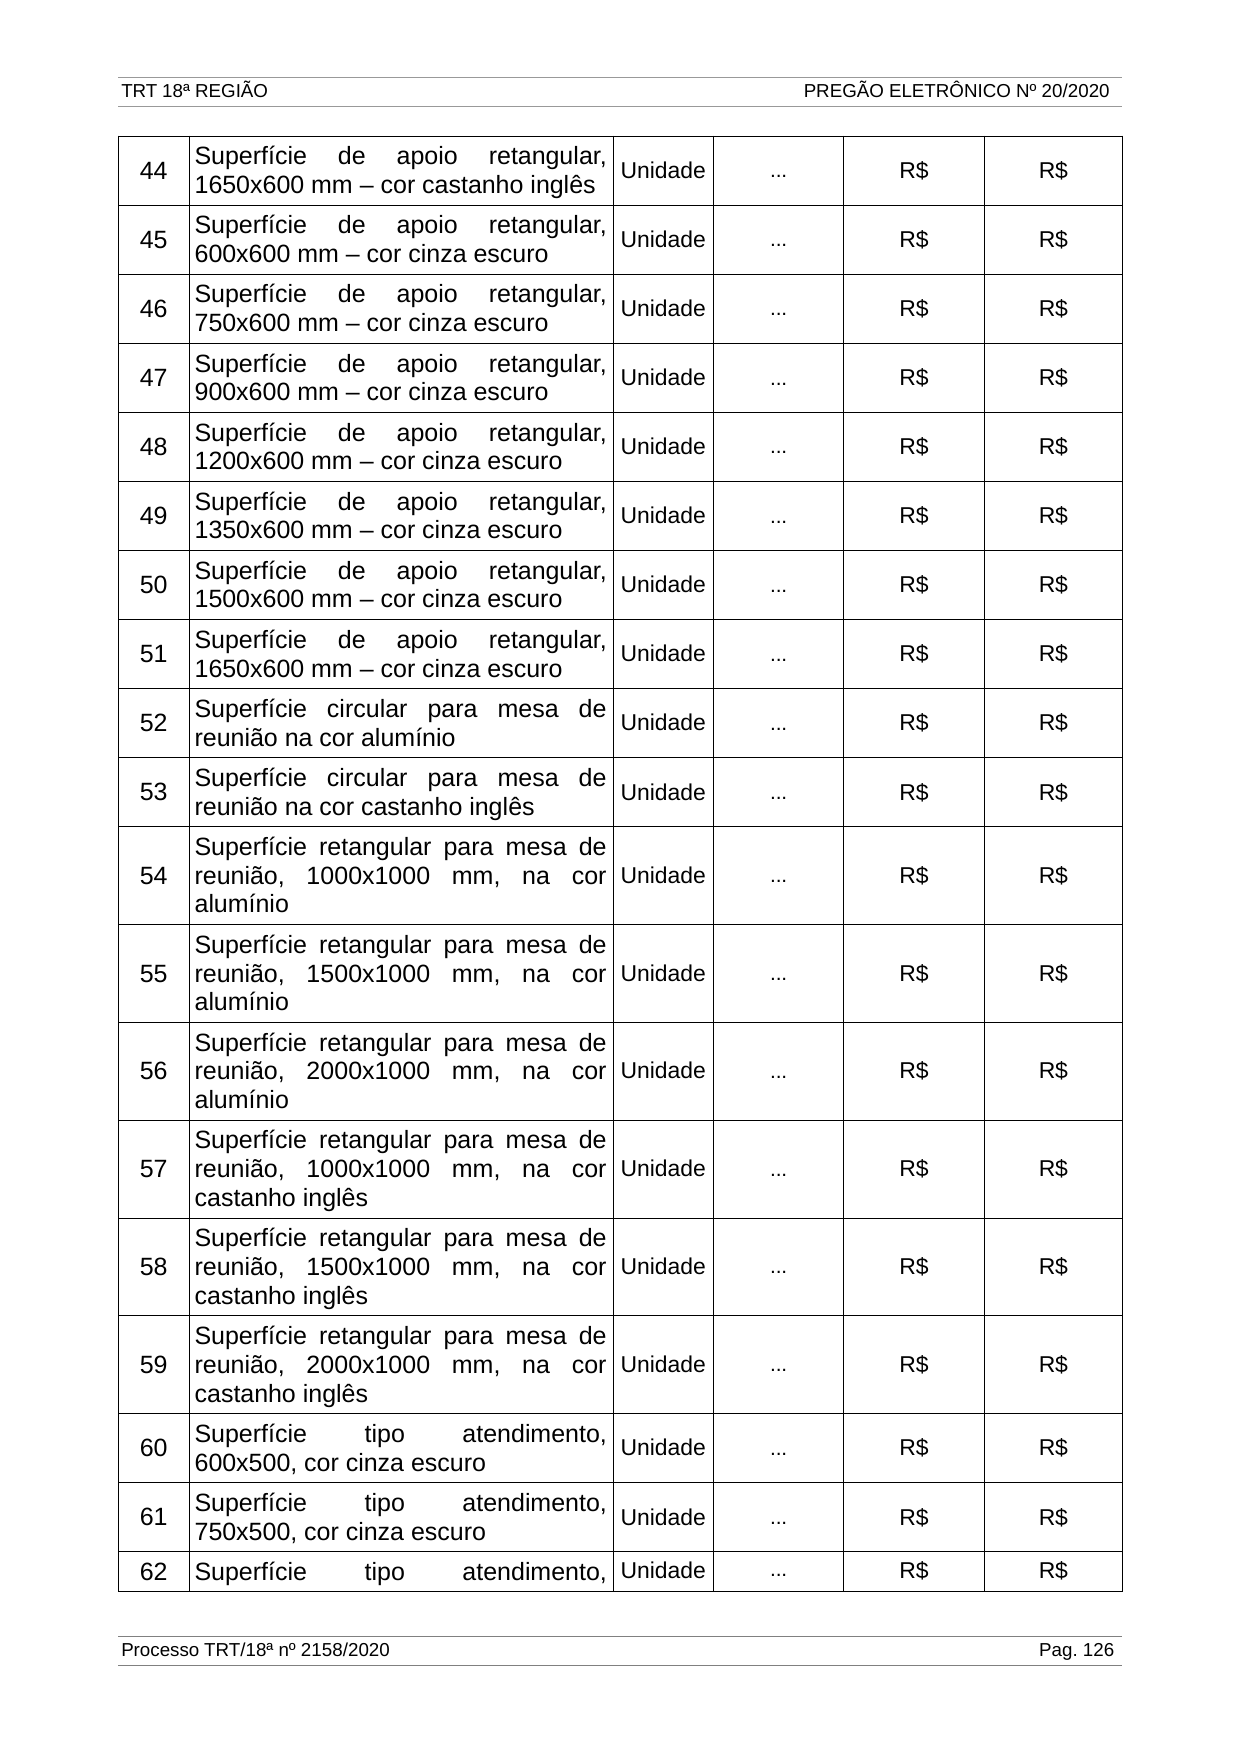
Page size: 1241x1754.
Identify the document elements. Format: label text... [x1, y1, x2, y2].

table_cell 46 [119, 275, 189, 343]
table_cell R$ [985, 206, 1122, 274]
table_cell R$ [985, 1483, 1122, 1551]
table_cell 54 [119, 827, 189, 924]
table_cell ... [714, 925, 843, 1022]
table_cell Superfície circular para mesa de reunião na cor castanho inglês [190, 758, 613, 826]
table_cell R$ [985, 344, 1122, 412]
table_cell R$ [844, 689, 984, 757]
table_cell Unidade [614, 551, 713, 619]
table_cell R$ [985, 1414, 1122, 1482]
table_cell R$ [985, 758, 1122, 826]
table_cell Superfície de apoio retangular, 900x600 mm – cor cinza escuro [190, 344, 613, 412]
table_cell R$ [985, 689, 1122, 757]
table_cell ... [714, 1483, 843, 1551]
table_cell R$ [844, 413, 984, 481]
table_cell Unidade [614, 925, 713, 1022]
table_cell 58 [119, 1219, 189, 1315]
table_cell R$ [985, 1552, 1122, 1591]
table_cell ... [714, 137, 843, 204]
table_cell ... [714, 1414, 843, 1482]
table_cell Unidade [614, 206, 713, 274]
table_cell R$ [844, 827, 984, 924]
table_cell Unidade [614, 344, 713, 412]
table_cell R$ [985, 275, 1122, 343]
table_cell R$ [844, 1219, 984, 1315]
table_cell R$ [844, 1552, 984, 1591]
table_cell Unidade [614, 1023, 713, 1119]
table_cell ... [714, 551, 843, 619]
table_cell 48 [119, 413, 189, 481]
table_cell Unidade [614, 482, 713, 550]
table_cell R$ [844, 137, 984, 204]
table_cell R$ [985, 1121, 1122, 1217]
table_cell 59 [119, 1316, 189, 1413]
table_cell Superfície circular para mesa de reunião na cor alumínio [190, 689, 613, 757]
table_cell Unidade [614, 827, 713, 924]
table_cell Unidade [614, 137, 713, 204]
table_cell 45 [119, 206, 189, 274]
table_cell Unidade [614, 1552, 713, 1591]
table_cell 55 [119, 925, 189, 1022]
table_cell Superfície de apoio retangular, 1650x600 mm – cor cinza escuro [190, 620, 613, 688]
table_cell R$ [844, 758, 984, 826]
table_cell Unidade [614, 1414, 713, 1482]
table_cell R$ [985, 137, 1122, 204]
table_cell Superfície retangular para mesa de reunião, 1000x1000 mm, na cor alumínio [190, 827, 613, 924]
table_cell R$ [844, 620, 984, 688]
table_cell R$ [985, 482, 1122, 550]
table_cell Unidade [614, 1483, 713, 1551]
table_cell Superfície de apoio retangular, 600x600 mm – cor cinza escuro [190, 206, 613, 274]
table_cell ... [714, 344, 843, 412]
table_cell R$ [844, 1121, 984, 1217]
table_cell R$ [985, 413, 1122, 481]
table_cell ... [714, 689, 843, 757]
table_cell ... [714, 1316, 843, 1413]
table_cell R$ [844, 482, 984, 550]
table_cell ... [714, 1023, 843, 1119]
table_cell Superfície tipo atendimento, 600x500, cor cinza escuro [190, 1414, 613, 1482]
table_cell R$ [844, 206, 984, 274]
table_cell ... [714, 413, 843, 481]
table_cell R$ [985, 1023, 1122, 1119]
table_cell ... [714, 1219, 843, 1315]
table_cell R$ [985, 1219, 1122, 1315]
table_cell R$ [844, 344, 984, 412]
table_cell ... [714, 620, 843, 688]
table_cell 61 [119, 1483, 189, 1551]
table_cell Superfície tipo atendimento, [190, 1552, 613, 1591]
table_cell 44 [119, 137, 189, 204]
table_cell Unidade [614, 1121, 713, 1217]
table_cell Superfície retangular para mesa de reunião, 1500x1000 mm, na cor castanho inglês [190, 1219, 613, 1315]
table_cell ... [714, 482, 843, 550]
table_cell Superfície tipo atendimento, 750x500, cor cinza escuro [190, 1483, 613, 1551]
table_cell Unidade [614, 1316, 713, 1413]
table_cell Superfície de apoio retangular, 1200x600 mm – cor cinza escuro [190, 413, 613, 481]
table_cell R$ [985, 551, 1122, 619]
table_cell ... [714, 206, 843, 274]
table_cell Unidade [614, 689, 713, 757]
table_cell Superfície de apoio retangular, 1500x600 mm – cor cinza escuro [190, 551, 613, 619]
table_cell 56 [119, 1023, 189, 1119]
table_cell Superfície retangular para mesa de reunião, 1000x1000 mm, na cor castanho inglês [190, 1121, 613, 1217]
table_cell Unidade [614, 413, 713, 481]
table_cell 53 [119, 758, 189, 826]
table_cell 57 [119, 1121, 189, 1217]
table_cell 60 [119, 1414, 189, 1482]
table_cell Superfície de apoio retangular, 1350x600 mm – cor cinza escuro [190, 482, 613, 550]
table_cell 52 [119, 689, 189, 757]
table_cell R$ [844, 275, 984, 343]
table_cell ... [714, 758, 843, 826]
table_cell 49 [119, 482, 189, 550]
table_cell R$ [844, 551, 984, 619]
table_cell 62 [119, 1552, 189, 1591]
table_cell R$ [985, 827, 1122, 924]
table_cell ... [714, 1121, 843, 1217]
table_cell R$ [844, 1483, 984, 1551]
table_cell R$ [844, 1414, 984, 1482]
table_cell 47 [119, 344, 189, 412]
table_cell R$ [985, 925, 1122, 1022]
table_cell Superfície retangular para mesa de reunião, 2000x1000 mm, na cor castanho inglês [190, 1316, 613, 1413]
table_cell Unidade [614, 620, 713, 688]
table_cell 50 [119, 551, 189, 619]
table_cell Superfície de apoio retangular, 750x600 mm – cor cinza escuro [190, 275, 613, 343]
table_cell R$ [844, 1316, 984, 1413]
table_cell Unidade [614, 1219, 713, 1315]
table_cell Superfície de apoio retangular, 1650x600 mm – cor castanho inglês [190, 137, 613, 204]
table_cell Superfície retangular para mesa de reunião, 1500x1000 mm, na cor alumínio [190, 925, 613, 1022]
table_cell 51 [119, 620, 189, 688]
table_cell R$ [985, 620, 1122, 688]
table_cell R$ [844, 925, 984, 1022]
table_cell Unidade [614, 275, 713, 343]
table_cell ... [714, 1552, 843, 1591]
table_cell R$ [985, 1316, 1122, 1413]
table_cell ... [714, 275, 843, 343]
table_cell Unidade [614, 758, 713, 826]
table_cell Superfície retangular para mesa de reunião, 2000x1000 mm, na cor alumínio [190, 1023, 613, 1119]
table_cell R$ [844, 1023, 984, 1119]
table_cell ... [714, 827, 843, 924]
